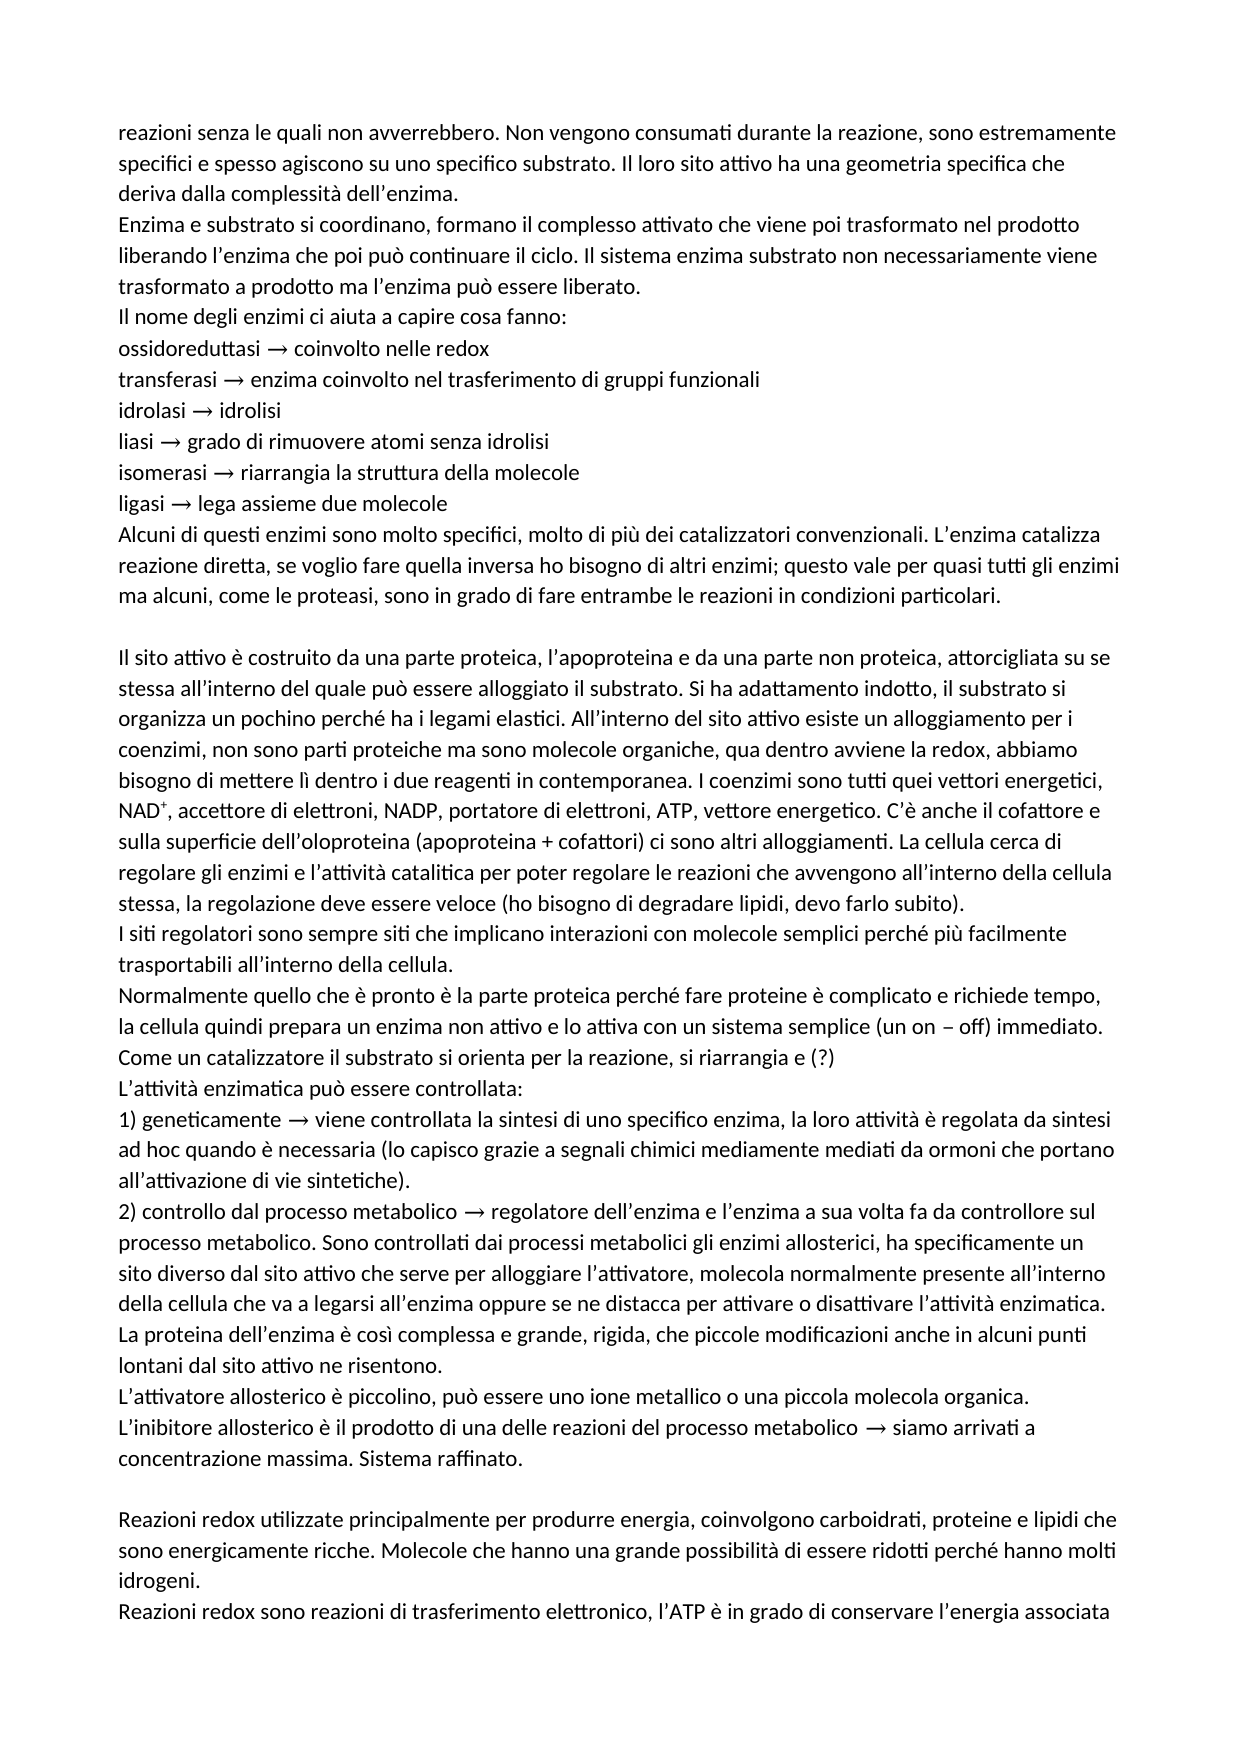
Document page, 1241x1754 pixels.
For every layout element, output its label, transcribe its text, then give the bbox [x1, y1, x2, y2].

text reazioni senza le quali non avverrebbero. Non vengono consumati durante la reazione, sono estremamente specifici e spesso agiscono su uno specifico substrato. Il loro sito attivo ha una geometria specifica che deriva dalla complessità dell’enzima. Enzima e substrato si coordinano, formano il complesso attivato che viene poi trasformato nel prodotto liberando l’enzima che poi può continuare il ciclo. Il sistema enzima substrato non necessariamente viene trasformato a prodotto ma l’enzima può essere liberato. Il nome degli enzimi ci aiuta a capire cosa fanno: ossidoreduttasi → coinvolto nelle redox transferasi → enzima coinvolto nel trasferimento di gruppi funzionali idrolasi → idrolisi liasi → grado di rimuovere atomi senza idrolisi isomerasi → riarrangia la struttura della molecole ligasi → lega assieme due molecole Alcuni di questi enzimi sono molto specifici, molto di più dei catalizzatori convenzionali. L’enzima catalizza reazione diretta, se voglio fare quella inversa ho bisogno di altri enzimi; questo vale per quasi tutti gli enzimi ma alcuni, come le proteasi, sono in grado di fare entrambe le reazioni in condizioni particolari. Il sito attivo è costruito da una parte proteica, l’apoproteina e da una parte non proteica, attorcigliata su se stessa all’interno del quale può essere alloggiato il substrato. Si ha adattamento indotto, il substrato si organizza un pochino perché ha i legami elastici. All’interno del sito attivo esiste un alloggiamento per i coenzimi, non sono parti proteiche ma sono molecole organiche, qua dentro avviene la redox, abbiamo bisogno di mettere lì dentro i due reagenti in contemporanea. I coenzimi sono tutti quei vettori energetici, NAD+, accettore di elettroni, NADP, portatore di elettroni, ATP, vettore energetico. C’è anche il cofattore e sulla superficie dell’oloproteina (apoproteina + cofattori) ci sono altri alloggiamenti. La cellula cerca di regolare gli enzimi e l’attività catalitica per poter regolare le reazioni che avvengono all’interno della cellula stessa, la regolazione deve essere veloce (ho bisogno di degradare lipidi, devo farlo subito). I siti regolatori sono sempre siti che implicano interazioni con molecole semplici perché più facilmente trasportabili all’interno della cellula. Normalmente quello che è pronto è la parte proteica perché fare proteine è complicato e richiede tempo, la cellula quindi prepara un enzima non attivo e lo attiva con un sistema semplice (un on – off) immediato. Come un catalizzatore il substrato si orienta per la reazione, si riarrangia e (?) L’attività enzimatica può essere controllata: 1) geneticamente → viene controllata la sintesi di uno specifico enzima, la loro attività è regolata da sintesi ad hoc quando è necessaria (lo capisco grazie a segnali chimici mediamente mediati da ormoni che portano all’attivazione di vie sintetiche). 2) controllo dal processo metabolico → regolatore dell’enzima e l’enzima a sua volta fa da controllore sul processo metabolico. Sono controllati dai processi metabolici gli enzimi allosterici, ha specificamente un sito diverso dal sito attivo che serve per alloggiare l’attivatore, molecola normalmente presente all’interno della cellula che va a legarsi all’enzima oppure se ne distacca per attivare o disattivare l’attività enzimatica. La proteina dell’enzima è così complessa e grande, rigida, che piccole modificazioni anche in alcuni punti lontani dal sito attivo ne risentono. L’attivatore allosterico è piccolino, può essere uno ione metallico o una piccola molecola organica. L’inibitore allosterico è il prodotto di una delle reazioni del processo metabolico → siamo arrivati a concentrazione massima. Sistema raffinato. Reazioni redox utilizzate principalmente per produrre energia, coinvolgono carboidrati, proteine e lipidi che sono energicamente ricche. Molecole che hanno una grande possibilità di essere ridotti perché hanno molti idrogeni. Reazioni redox sono reazioni di trasferimento elettronico, l’ATP è in grado di conservare l’energia associata [118, 118, 1122, 1625]
